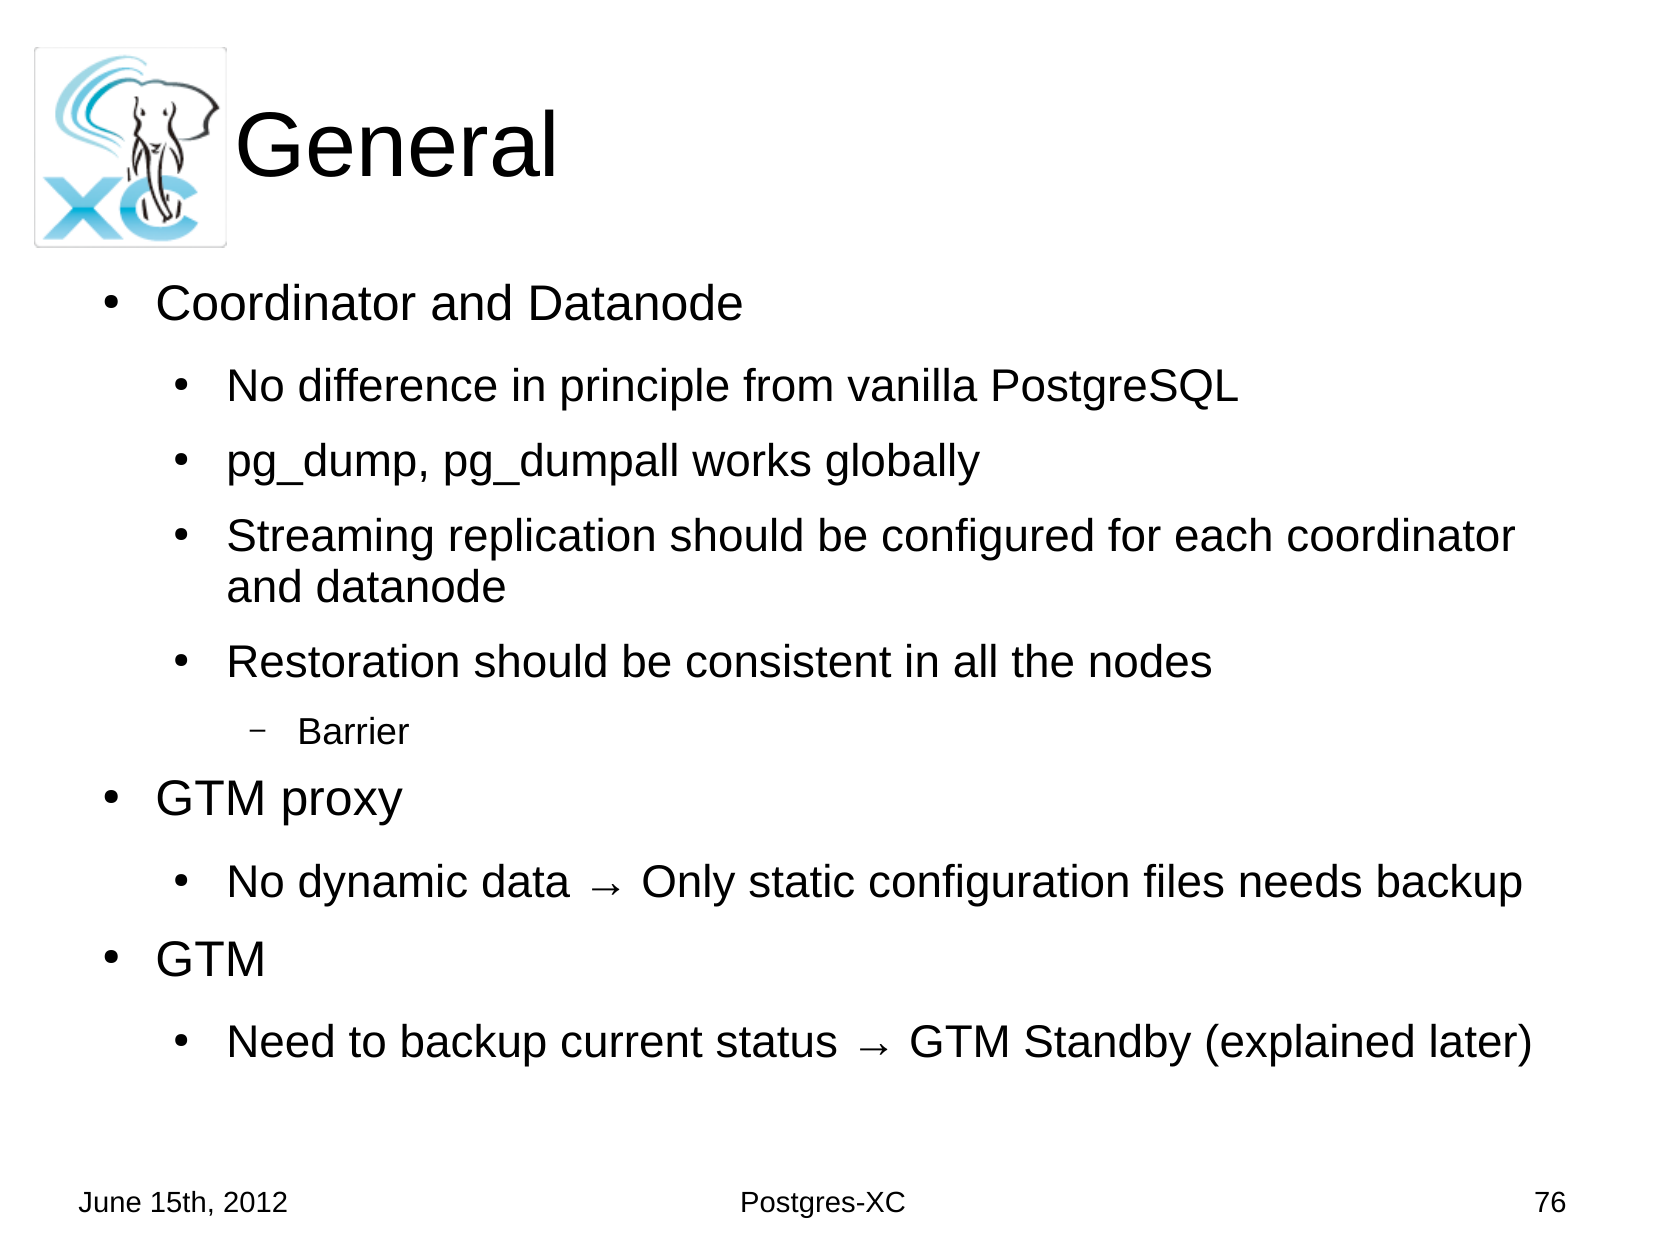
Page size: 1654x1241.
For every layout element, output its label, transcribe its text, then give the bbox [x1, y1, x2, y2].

list Coordinator and Datanode No difference in principle from vanilla PostgreSQL pg_dump, pg_dumpall works globally Streaming replication should be configured for each coordinator and datanode Restoration should be consistent in all the nodes Barrier GTM proxy No dynamic data → Only static configuration files needs backup GTM Need to backup current status → GTM Standby (explained later) [84, 274, 1573, 1146]
picture [34, 47, 227, 248]
title General [234, 40, 1599, 248]
